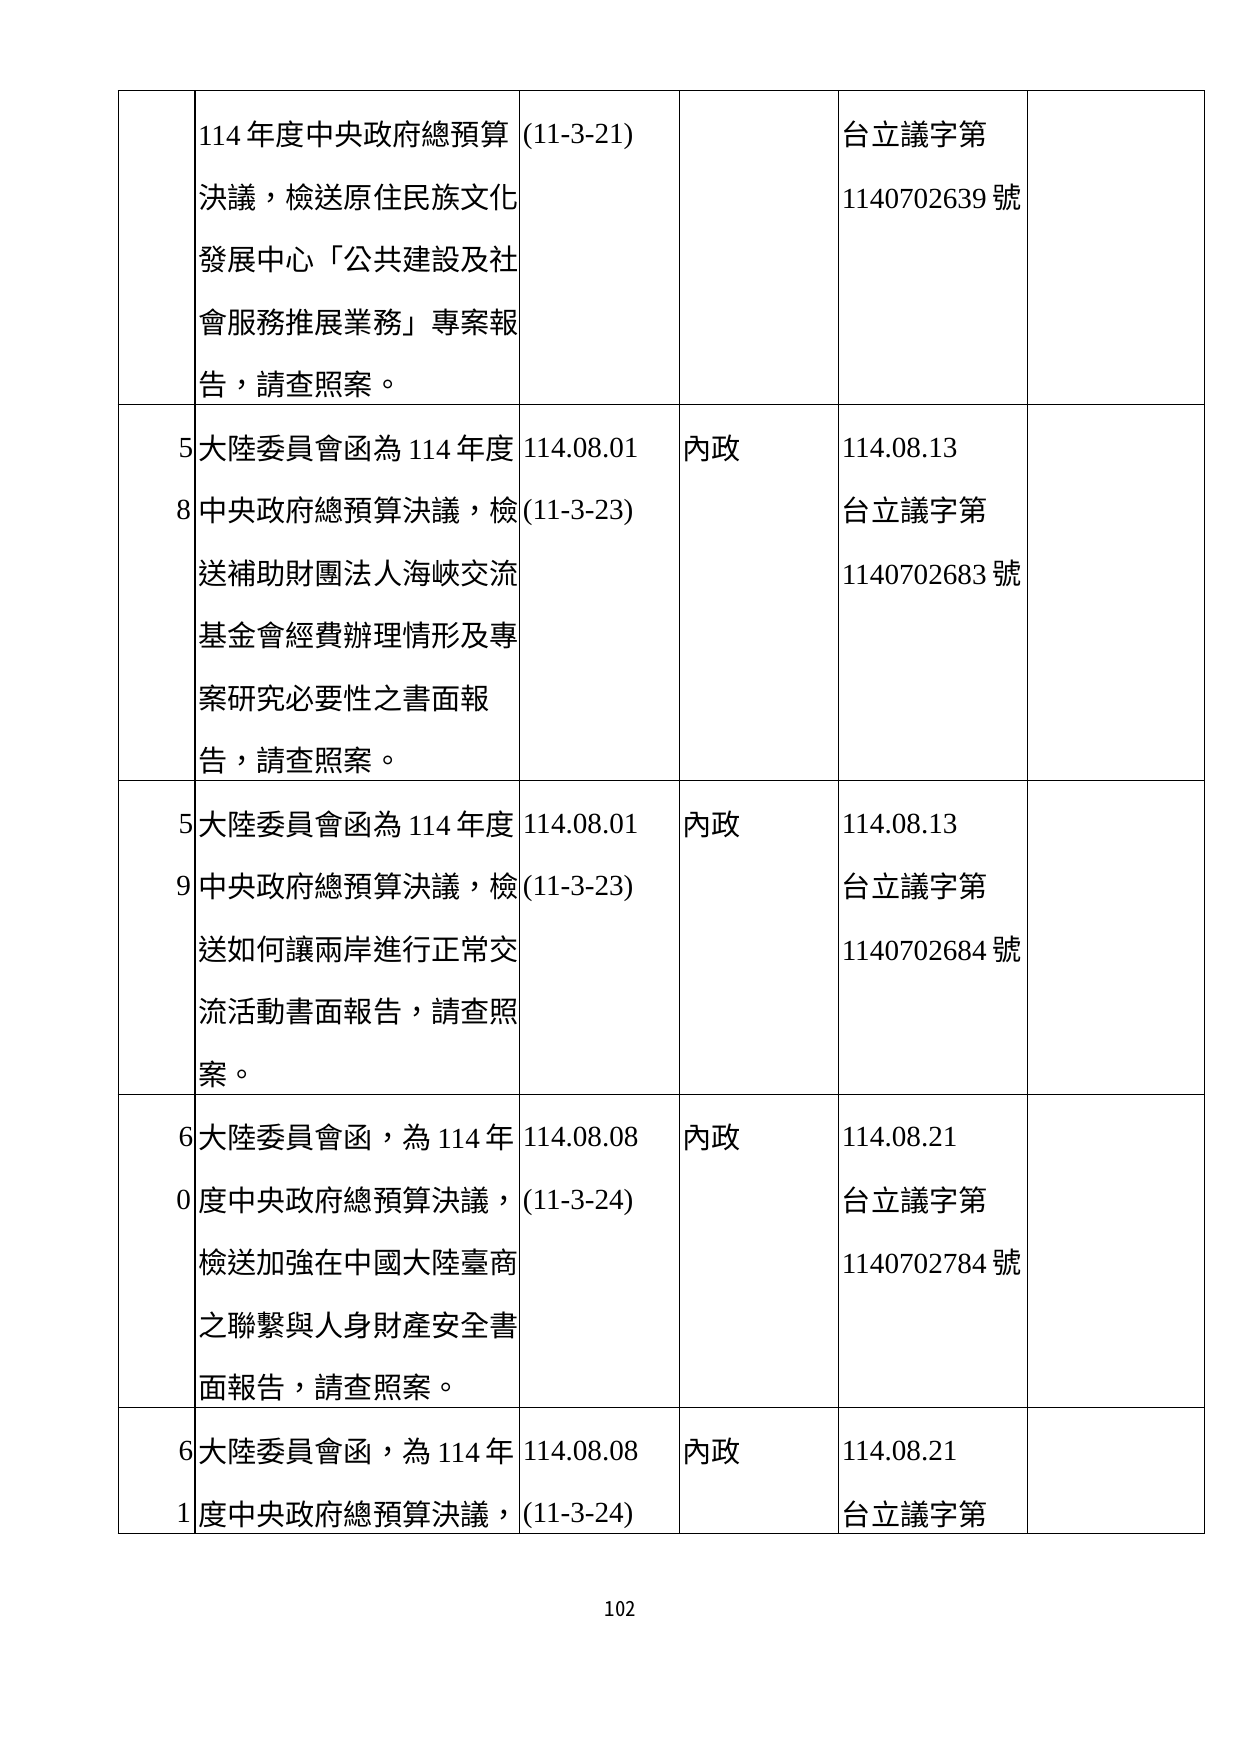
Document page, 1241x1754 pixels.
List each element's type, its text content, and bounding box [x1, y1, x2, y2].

table_cell 114.08.08 (11-3-24) [520, 1095, 679, 1407]
table_cell 大陸委員會函，為114年度中央政府總預算決議， [196, 1408, 519, 1533]
table_cell [119, 1095, 194, 1407]
table_cell 內政 [680, 1095, 838, 1407]
table_cell (11-3-21) [520, 91, 679, 404]
table_cell 114.08.08 (11-3-24) [520, 1408, 679, 1533]
table_cell 內政 [680, 1408, 838, 1533]
table_cell [119, 405, 194, 780]
table_cell 114.08.21 台立議字第1140702784號 [839, 1095, 1027, 1407]
table_cell 114年度中央政府總預算決議，檢送原住民族文化發展中心「公共建設及社會服務推展業務」專案報告，請查照案。 [196, 91, 519, 404]
table_cell [1028, 1095, 1204, 1407]
table_cell [1028, 781, 1204, 1093]
table_cell 大陸委員會函，為114年度中央政府總預算決議，檢送加強在中國大陸臺商之聯繫與人身財產安全書面報告，請查照案。 [196, 1095, 519, 1407]
table_cell [119, 781, 194, 1093]
table_cell 大陸委員會函為114年度中央政府總預算決議，檢送補助財團法人海峽交流基金會經費辦理情形及專案研究必要性之書面報告，請查照案。 [196, 405, 519, 780]
table_cell 114.08.21 台立議字第 [839, 1408, 1027, 1533]
table_cell [1028, 91, 1204, 404]
table_cell 114.08.13 台立議字第1140702683號 [839, 405, 1027, 780]
table_cell [1028, 405, 1204, 780]
table_cell [680, 91, 838, 404]
table_cell 內政 [680, 781, 838, 1093]
table_cell 內政 [680, 405, 838, 780]
table_cell [1028, 1408, 1204, 1533]
table_cell [119, 1408, 194, 1533]
table_cell [119, 91, 194, 404]
table_cell 大陸委員會函為114年度中央政府總預算決議，檢送如何讓兩岸進行正常交流活動書面報告，請查照案。 [196, 781, 519, 1093]
table_cell 台立議字第1140702639號 [839, 91, 1027, 404]
table_cell 114.08.13 台立議字第1140702684號 [839, 781, 1027, 1093]
table_cell 114.08.01 (11-3-23) [520, 405, 679, 780]
table_cell 114.08.01 (11-3-23) [520, 781, 679, 1093]
